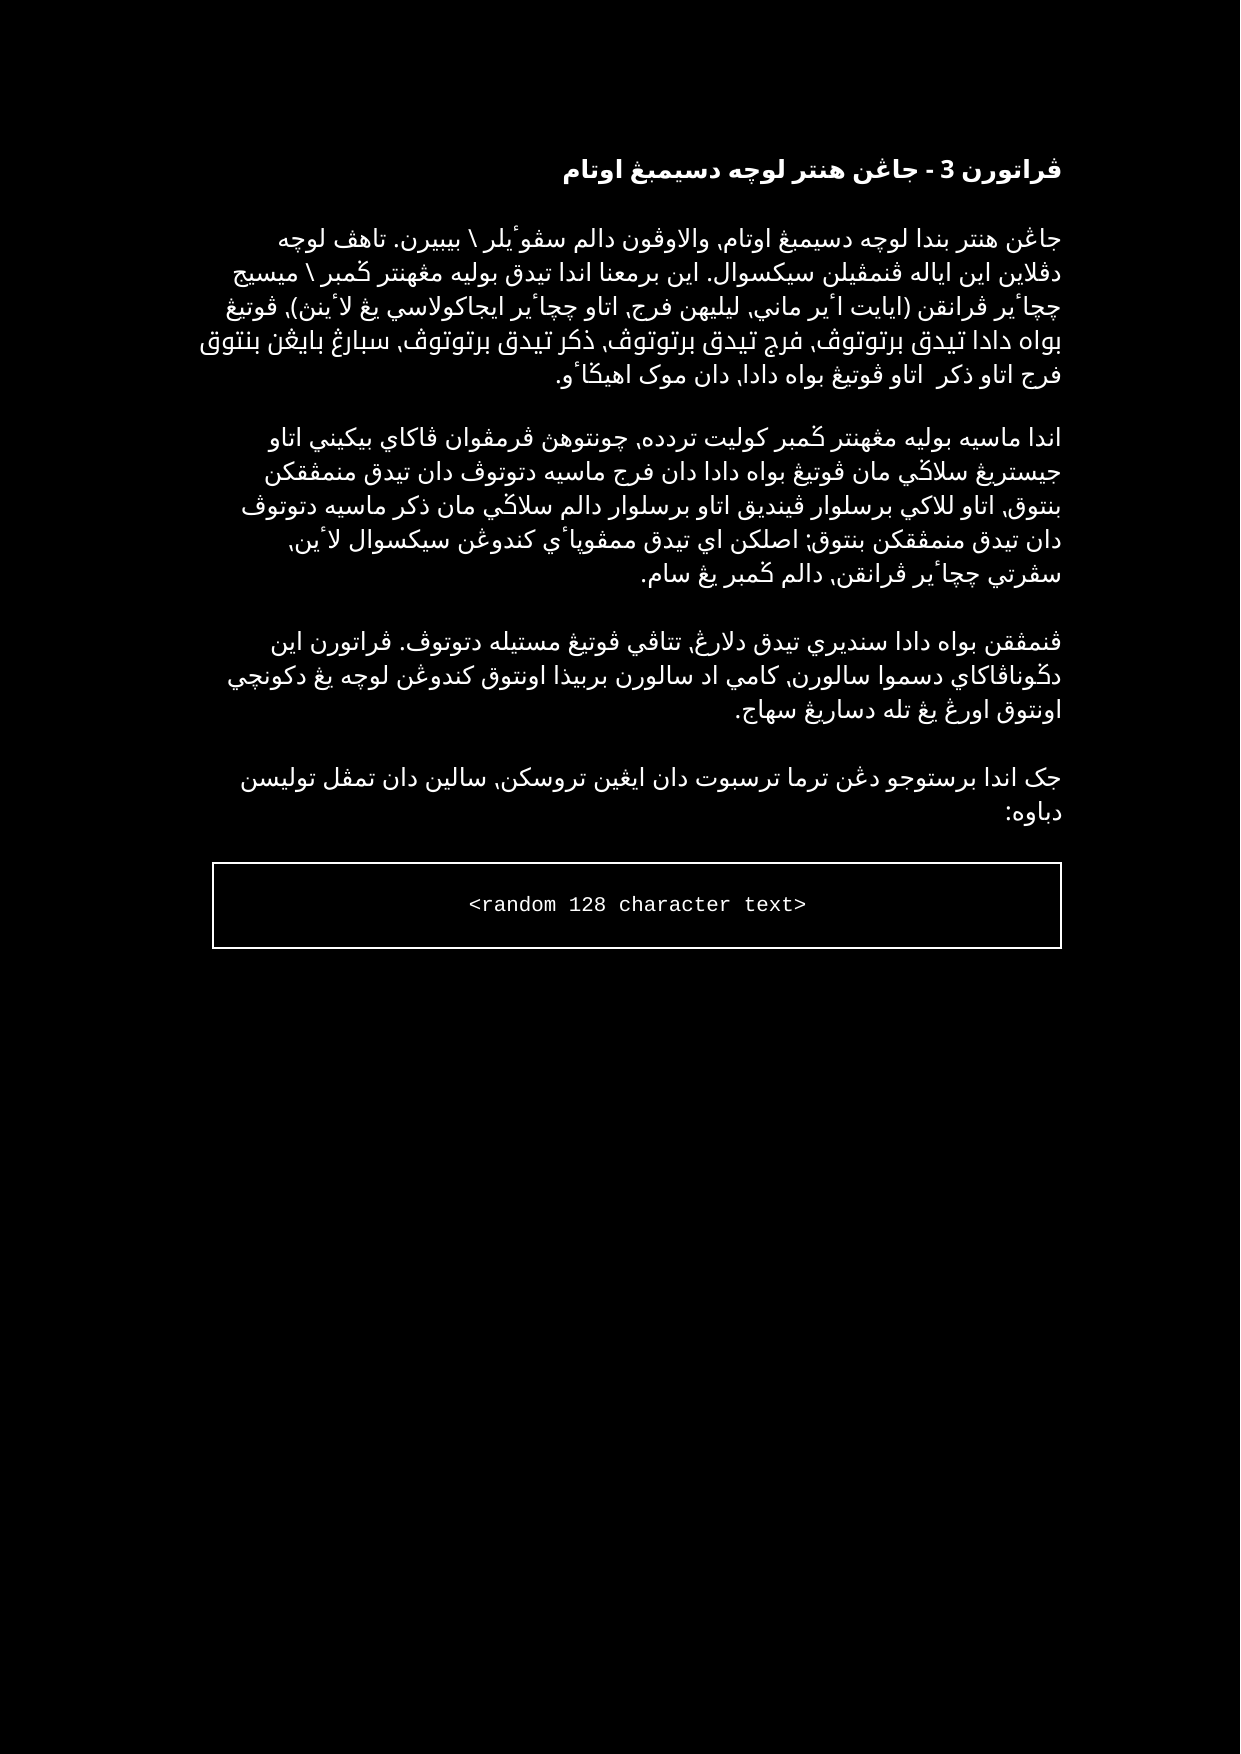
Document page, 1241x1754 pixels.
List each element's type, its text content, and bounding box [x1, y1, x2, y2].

text ڤراتورن 3 - جاڠن هنتر لوچه دسيمبڠ اوتام [212, 152, 1062, 186]
text جاڠن هنتر بندا لوچه دسيمبڠ اوتام⹁ والاوڤون دالم سڤوٴيلر \ بيبيرن. تاهڤ لوچه دڤلاين اين اياله ڤنمڤيلن سيکسوال. اين برمعنا اندا تيدق بوليه مڠهنتر ݢمبر \ ميسيج چچاٴير ڤرانقن (ايايت اٴير ماني⹁ ليليهن فرج⹁ اتاو چچاٴير ايجاکولاسي يڠ لاٴينڽ)⹁ ڤوتيڠ بواه دادا تيدق برتوتوڤ⹁ فرج تيدق برتوتوڤ⹁ ذکر تيدق برتوتوڤ⹁ سبارڠ بايڠن بنتوق فرج اتاو ذکر اتاو ڤوتيڠ بواه دادا⹁ دان موک اهيݢاٴو. [212, 220, 1062, 419]
text <random 128 character text> [214, 864, 1060, 947]
text اندا ماسيه بوليه مڠهنتر ݢمبر کوليت تردده⹁ چونتوهڽ ڤرمڤوان ڤاکاي بيکيني اتاو جيستريڠ سلاݢي مان ڤوتيڠ بواه دادا دان فرج ماسيه دتوتوڤ دان تيدق منمڤقکن بنتوق⹁ اتاو للاکي برسلوار ڤينديق اتاو برسلوار دالم سلاݢي مان ذکر ماسيه دتوتوڤ دان تيدق منمڤقکن بنتوق⁏ اصلکن اي تيدق ممڤوڽاٴي کندوڠن سيکسوال لاٴين⹁ سڤرتي چچاٴير ڤرانقن⹁ دالم ݢمبر يڠ سام. [212, 419, 1062, 590]
text جک اندا برستوجو دڠن ترما ترسبوت دان ايڠين تروسکن⹁ سالين دان تمڤل توليسن دباوه: [212, 760, 1062, 828]
text ڤنمڤقن بواه دادا سنديري تيدق دلارڠ⹁ تتاڤي ڤوتيڠ مستيله دتوتوڤ. ڤراتورن اين دݢوناڤاکاي دسموا سالورن⹁ کامي اد سالورن بربيذا اونتوق کندوڠن لوچه يڠ دکونچي اونتوق اورڠ يڠ تله دساريڠ سهاج. [212, 624, 1062, 726]
